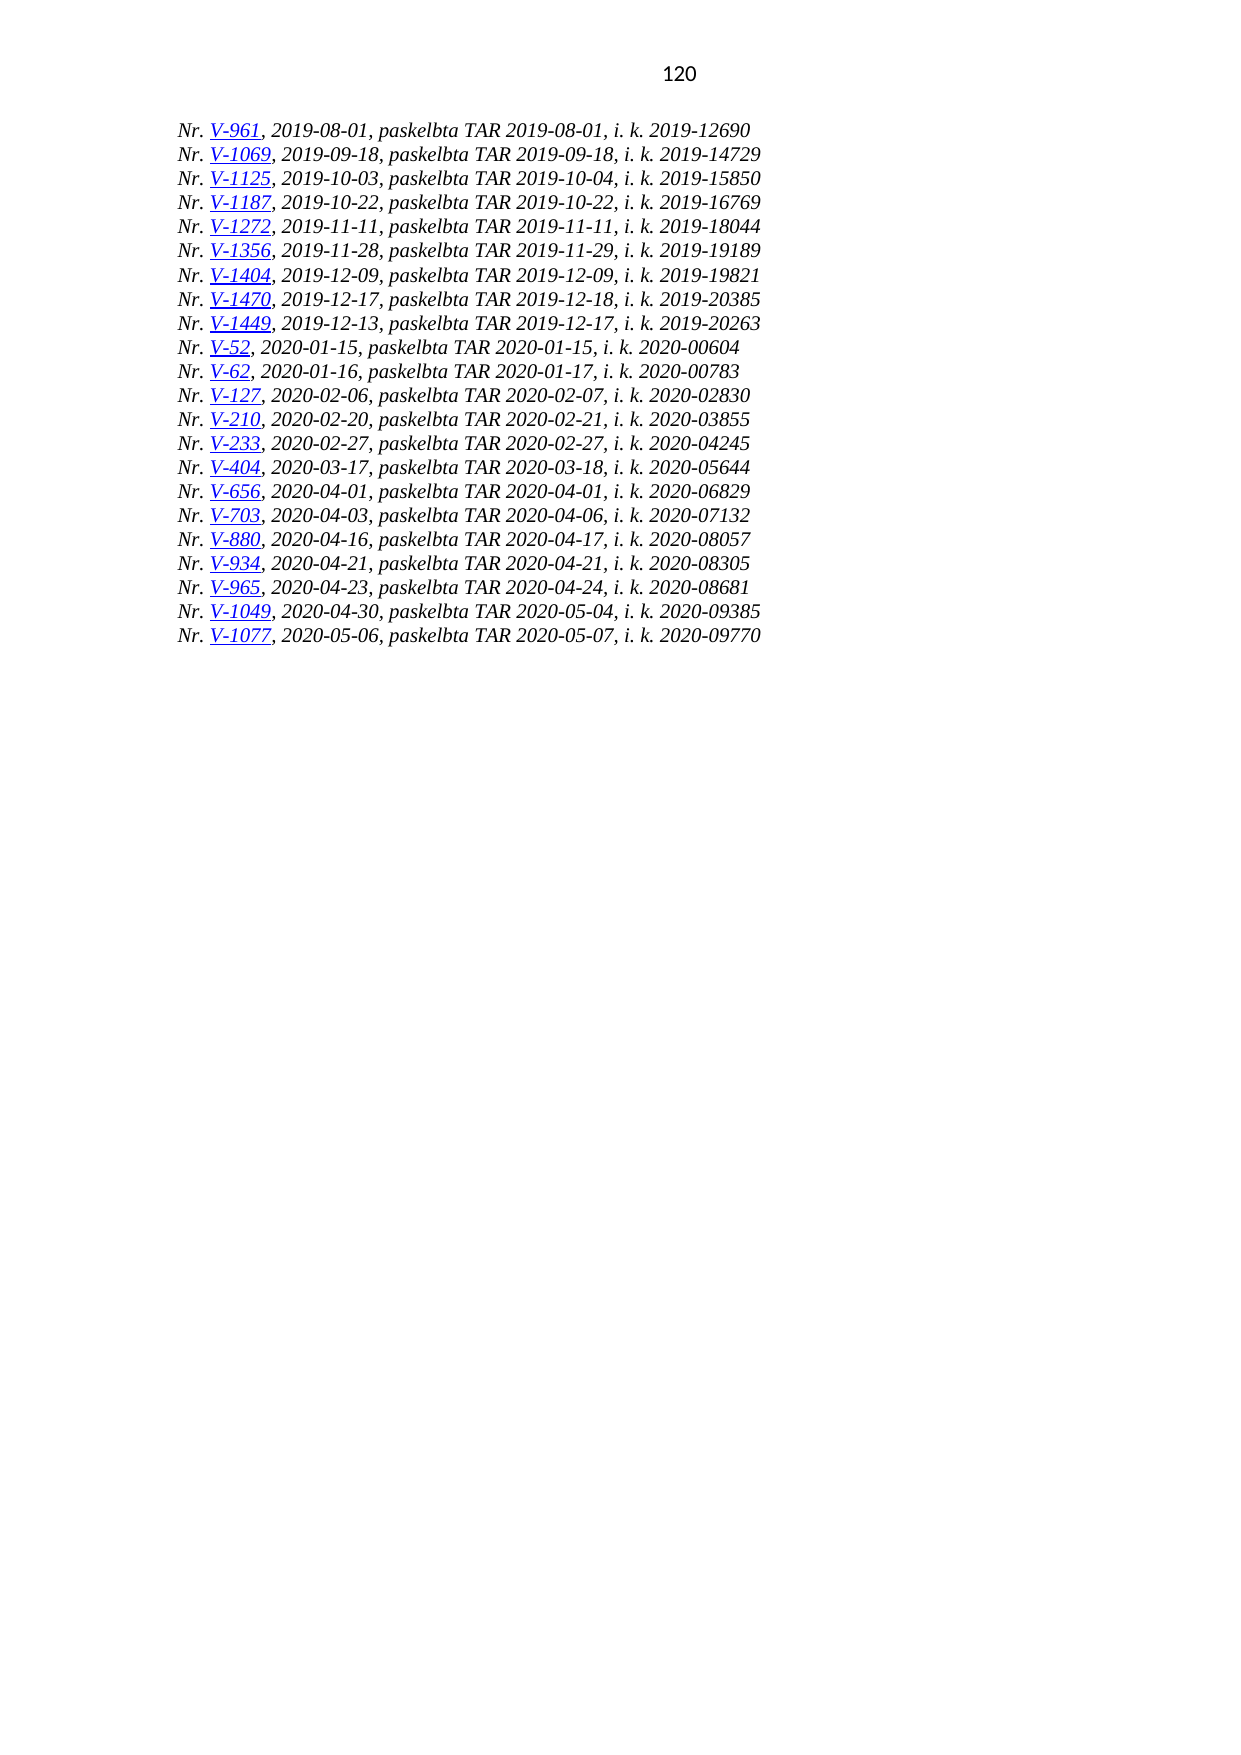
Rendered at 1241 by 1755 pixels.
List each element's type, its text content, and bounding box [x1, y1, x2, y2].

text Nr. V-1125, 2019-10-03, paskelbta TAR 2019-10-04, i. k. 2019-15850 [177, 166, 1181, 190]
text Nr. V-404, 2020-03-17, paskelbta TAR 2020-03-18, i. k. 2020-05644 [177, 455, 1181, 479]
text Nr. V-703, 2020-04-03, paskelbta TAR 2020-04-06, i. k. 2020-07132 [177, 503, 1181, 527]
text Nr. V-1077, 2020-05-06, paskelbta TAR 2020-05-07, i. k. 2020-09770 [177, 623, 1181, 647]
text Nr. V-1449, 2019-12-13, paskelbta TAR 2019-12-17, i. k. 2019-20263 [177, 311, 1181, 335]
text Nr. V-210, 2020-02-20, paskelbta TAR 2020-02-21, i. k. 2020-03855 [177, 407, 1181, 431]
text Nr. V-1049, 2020-04-30, paskelbta TAR 2020-05-04, i. k. 2020-09385 [177, 599, 1181, 623]
text Nr. V-1272, 2019-11-11, paskelbta TAR 2019-11-11, i. k. 2019-18044 [177, 214, 1181, 238]
text Nr. V-965, 2020-04-23, paskelbta TAR 2020-04-24, i. k. 2020-08681 [177, 575, 1181, 599]
text Nr. V-1404, 2019-12-09, paskelbta TAR 2019-12-09, i. k. 2019-19821 [177, 262, 1181, 287]
text Nr. V-880, 2020-04-16, paskelbta TAR 2020-04-17, i. k. 2020-08057 [177, 527, 1181, 551]
text Nr. V-961, 2019-08-01, paskelbta TAR 2019-08-01, i. k. 2019-12690 [177, 118, 1181, 142]
text Nr. V-1187, 2019-10-22, paskelbta TAR 2019-10-22, i. k. 2019-16769 [177, 190, 1181, 214]
text Nr. V-1356, 2019-11-28, paskelbta TAR 2019-11-29, i. k. 2019-19189 [177, 238, 1181, 262]
text Nr. V-656, 2020-04-01, paskelbta TAR 2020-04-01, i. k. 2020-06829 [177, 479, 1181, 503]
text Nr. V-233, 2020-02-27, paskelbta TAR 2020-02-27, i. k. 2020-04245 [177, 431, 1181, 455]
text Nr. V-1470, 2019-12-17, paskelbta TAR 2019-12-18, i. k. 2019-20385 [177, 287, 1181, 311]
text Nr. V-52, 2020-01-15, paskelbta TAR 2020-01-15, i. k. 2020-00604 [177, 335, 1181, 359]
text Nr. V-934, 2020-04-21, paskelbta TAR 2020-04-21, i. k. 2020-08305 [177, 551, 1181, 575]
text Nr. V-1069, 2019-09-18, paskelbta TAR 2019-09-18, i. k. 2019-14729 [177, 142, 1181, 166]
text Nr. V-127, 2020-02-06, paskelbta TAR 2020-02-07, i. k. 2020-02830 [177, 383, 1181, 407]
text Nr. V-62, 2020-01-16, paskelbta TAR 2020-01-17, i. k. 2020-00783 [177, 359, 1181, 383]
